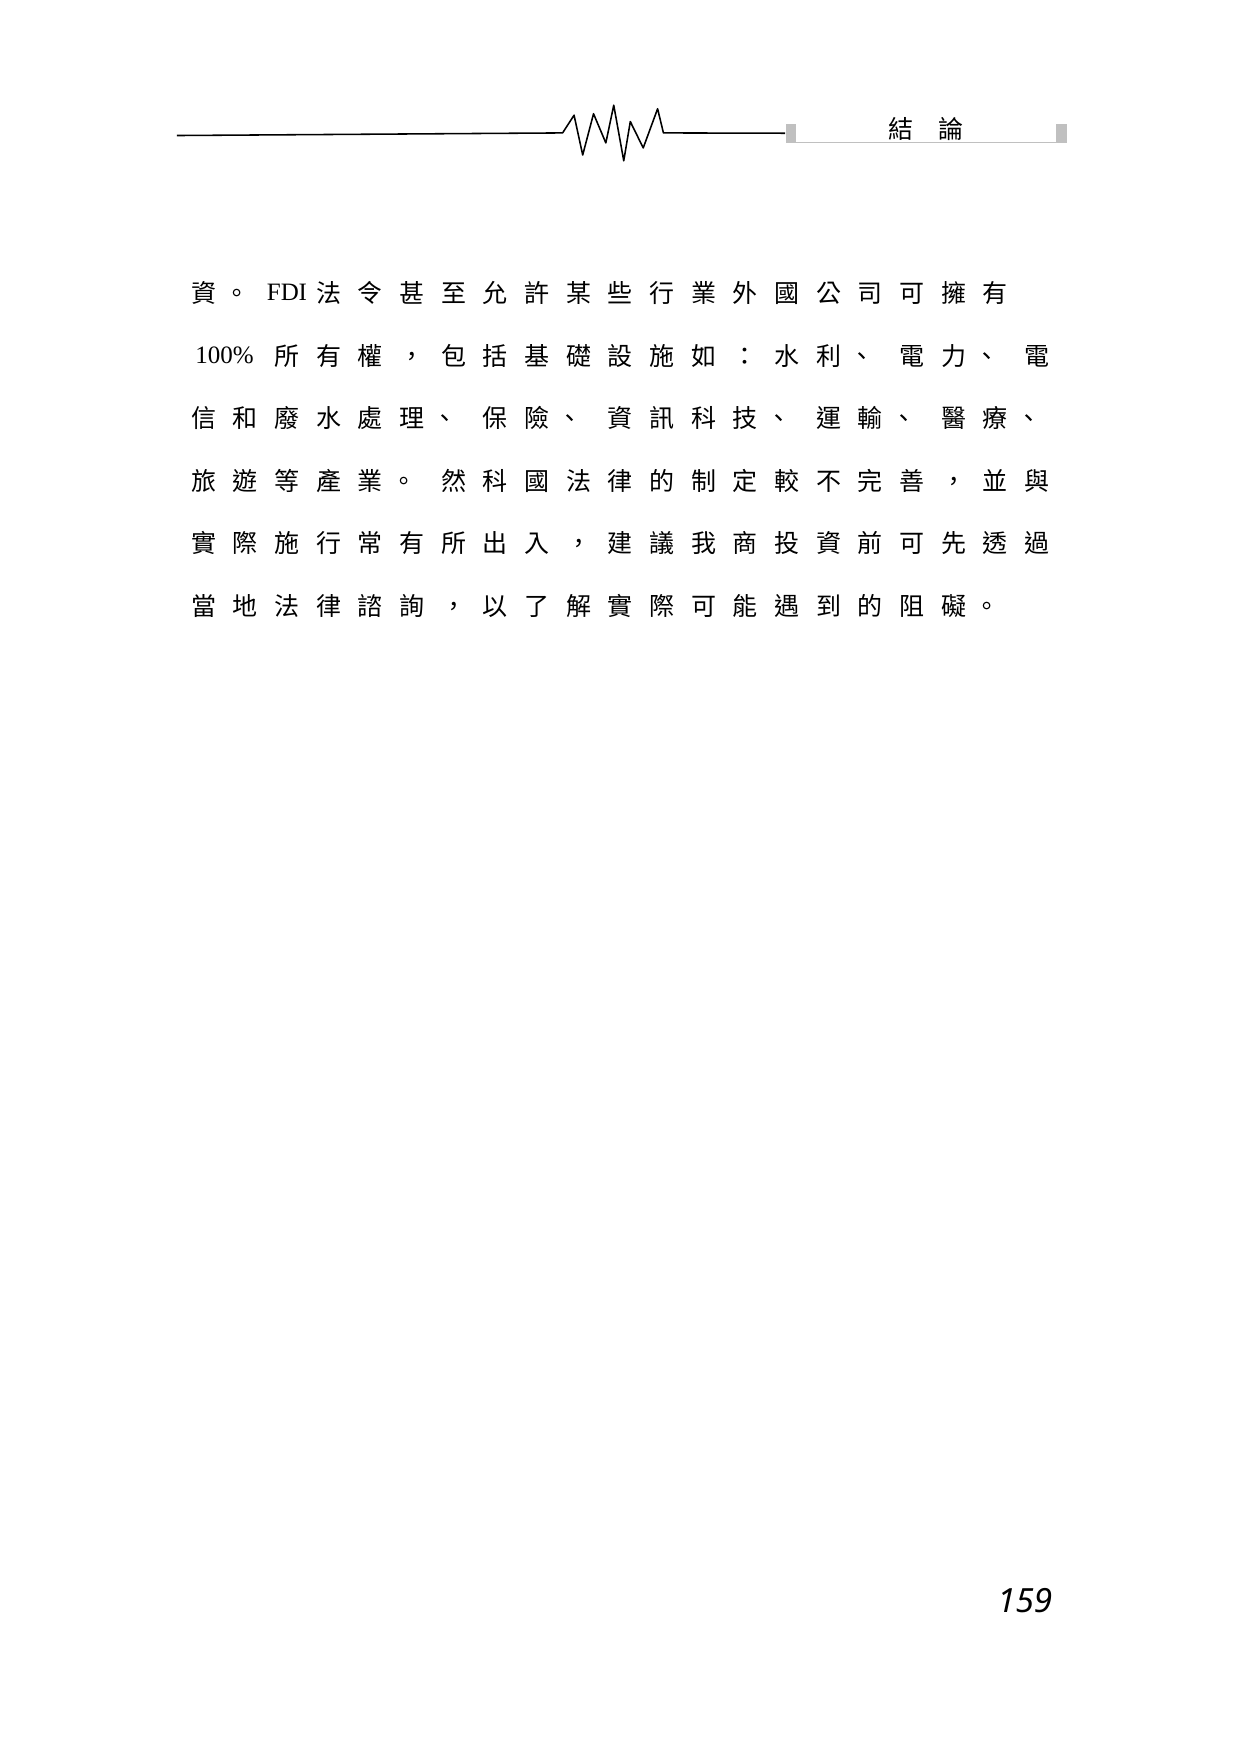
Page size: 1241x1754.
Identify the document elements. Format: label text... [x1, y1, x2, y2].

text 資。FDI法令甚至允許某些行業外國公司可擁有100%所有權，包括基礎設施如：水利、電力、電信和廢水處理、保險、資訊科技、運輸、醫療、旅遊等產業。然科國法律的制定較不完善，並與實際施行常有所出入，建議我商投資前可先透過當地法律諮詢，以了解實際可能遇到的阻礙。 [183, 250, 1058, 625]
